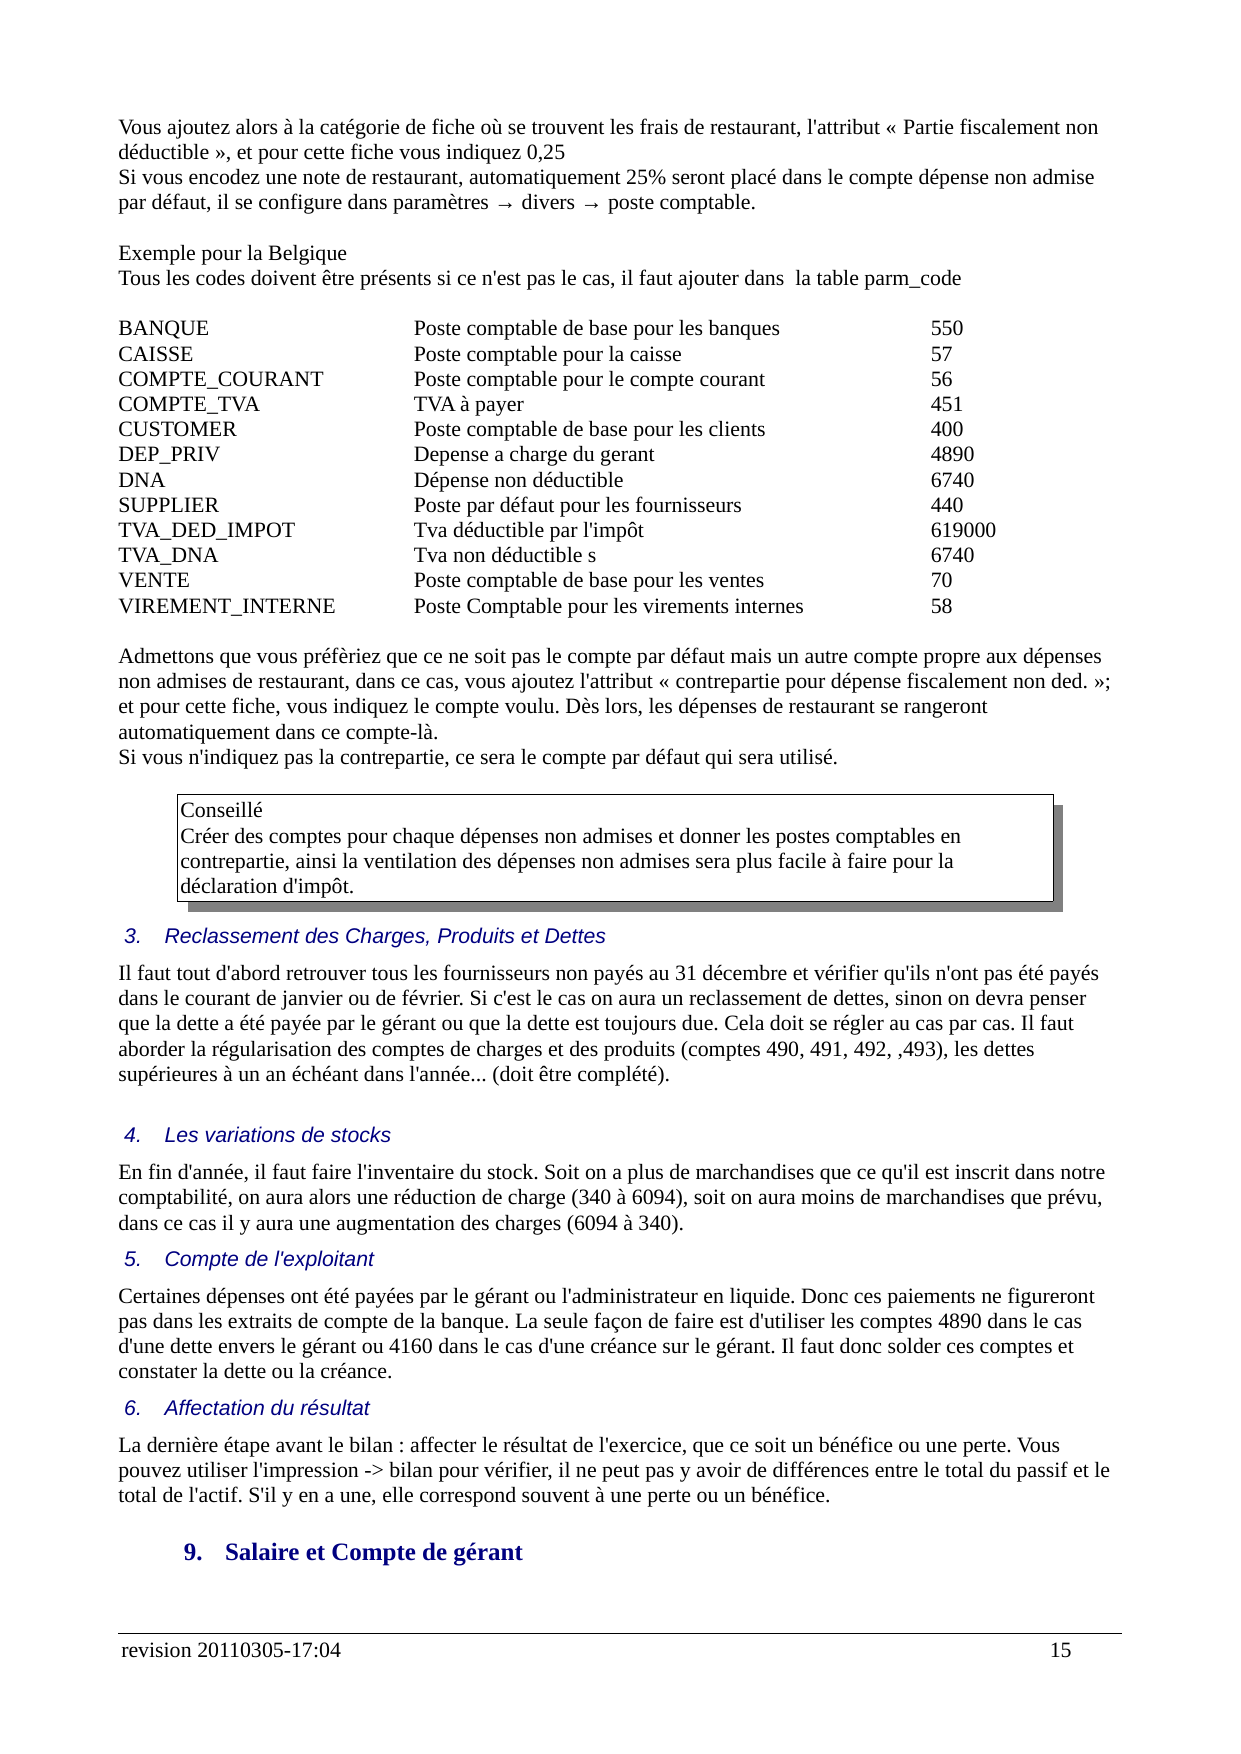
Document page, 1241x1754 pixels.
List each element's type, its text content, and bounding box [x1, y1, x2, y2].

text La dernière étape avant le bilan : affecter le résultat de l'exercice, que ce soit un bénéfice ou une perte. Vous pouvez utiliser l'impression -> bilan pour vérifier, il ne peut pas y avoir de différences entre le total du passif et le total de l'actif. S'il y en a une, elle correspond souvent à une perte ou un bénéfice. [118, 1432, 1122, 1507]
text Tous les codes doivent être présents si ce n'est pas le cas, il faut ajouter dans la table parm_code [118, 265, 1122, 290]
subtitle Les variations de stocks [118, 1123, 1122, 1147]
text Conseillé [178, 795, 1052, 819]
text Si vous n'indiquez pas la contrepartie, ce sera le compte par défaut qui sera utilisé. [118, 744, 1122, 769]
text En fin d'année, il faut faire l'inventaire du stock. Soit on a plus de marchandises que ce qu'il est inscrit dans notre comptabilité, on aura alors une réduction de charge (340 à 6094), soit on aura moins de marchandises que prévu, dans ce cas il y aura une augmentation des charges (6094 à 340). [118, 1159, 1122, 1235]
subtitle Salaire et Compte de gérant [177, 1537, 1122, 1566]
text Exemple pour la Belgique [118, 240, 1122, 265]
subtitle Compte de l'exploitant [118, 1247, 1122, 1271]
text Il faut tout d'abord retrouver tous les fournisseurs non payés au 31 décembre et vérifier qu'ils n'ont pas été payés dans le courant de janvier ou de février. Si c'est le cas on aura un reclassement de dettes, sinon on devra penser que la dette a été payée par le gérant ou que la dette est toujours due. Cela doit se régler au cas par cas. Il faut aborder la régularisation des comptes de charges et des produits (comptes 490, 491, 492, ,493), les dettes supérieures à un an échéant dans l'année... (doit être complété). [118, 960, 1122, 1086]
text Certaines dépenses ont été payées par le gérant ou l'administrateur en liquide. Donc ces paiements ne figureront pas dans les extraits de compte de la banque. La seule façon de faire est d'utiliser les comptes 4890 dans le cas d'une dette envers le gérant ou 4160 dans le cas d'une créance sur le gérant. Il faut donc solder ces comptes et constater la dette ou la créance. [118, 1283, 1122, 1384]
subtitle Reclassement des Charges, Produits et Dettes [118, 924, 1122, 948]
text Vous ajoutez alors à la catégorie de fiche où se trouvent les frais de restaurant, l'attribut « Partie fiscalement non déductible », et pour cette fiche vous indiquez 0,25 [118, 114, 1122, 164]
text BANQUE Poste comptable de base pour les banques 550 CAISSE Poste comptable pour la caisse 57 COMPTE_COURANT Poste comptable pour le compte courant 56 COMPTE_TVA TVA à payer 451 CUSTOMER Poste comptable de base pour les clients 400 DEP_PRIV Depense a charge du gerant 4890 DNA Dépense non déductible 6740 SUPPLIER Poste par défaut pour les fournisseurs 440 TVA_DED_IMPOT Tva déductible par l'impôt 619000 TVA_DNA Tva non déductible s 6740 VENTE Poste comptable de base pour les ventes 70 VIREMENT_INTERNE Poste Comptable pour les virements internes 58 [118, 315, 1122, 618]
text Créer des comptes pour chaque dépenses non admises et donner les postes comptables en contrepartie, ainsi la ventilation des dépenses non admises sera plus facile à faire pour la déclaration d'impôt. [178, 819, 1052, 901]
text Si vous encodez une note de restaurant, automatiquement 25% seront placé dans le compte dépense non admise par défaut, il se configure dans paramètres → divers → poste comptable. [118, 164, 1122, 214]
subtitle Affectation du résultat [118, 1395, 1122, 1420]
text Admettons que vous préfèriez que ce ne soit pas le compte par défaut mais un autre compte propre aux dépenses non admises de restaurant, dans ce cas, vous ajoutez l'attribut « contrepartie pour dépense fiscalement non ded. »; et pour cette fiche, vous indiquez le compte voulu. Dès lors, les dépenses de restaurant se rangeront automatiquement dans ce compte-là. [118, 643, 1122, 744]
